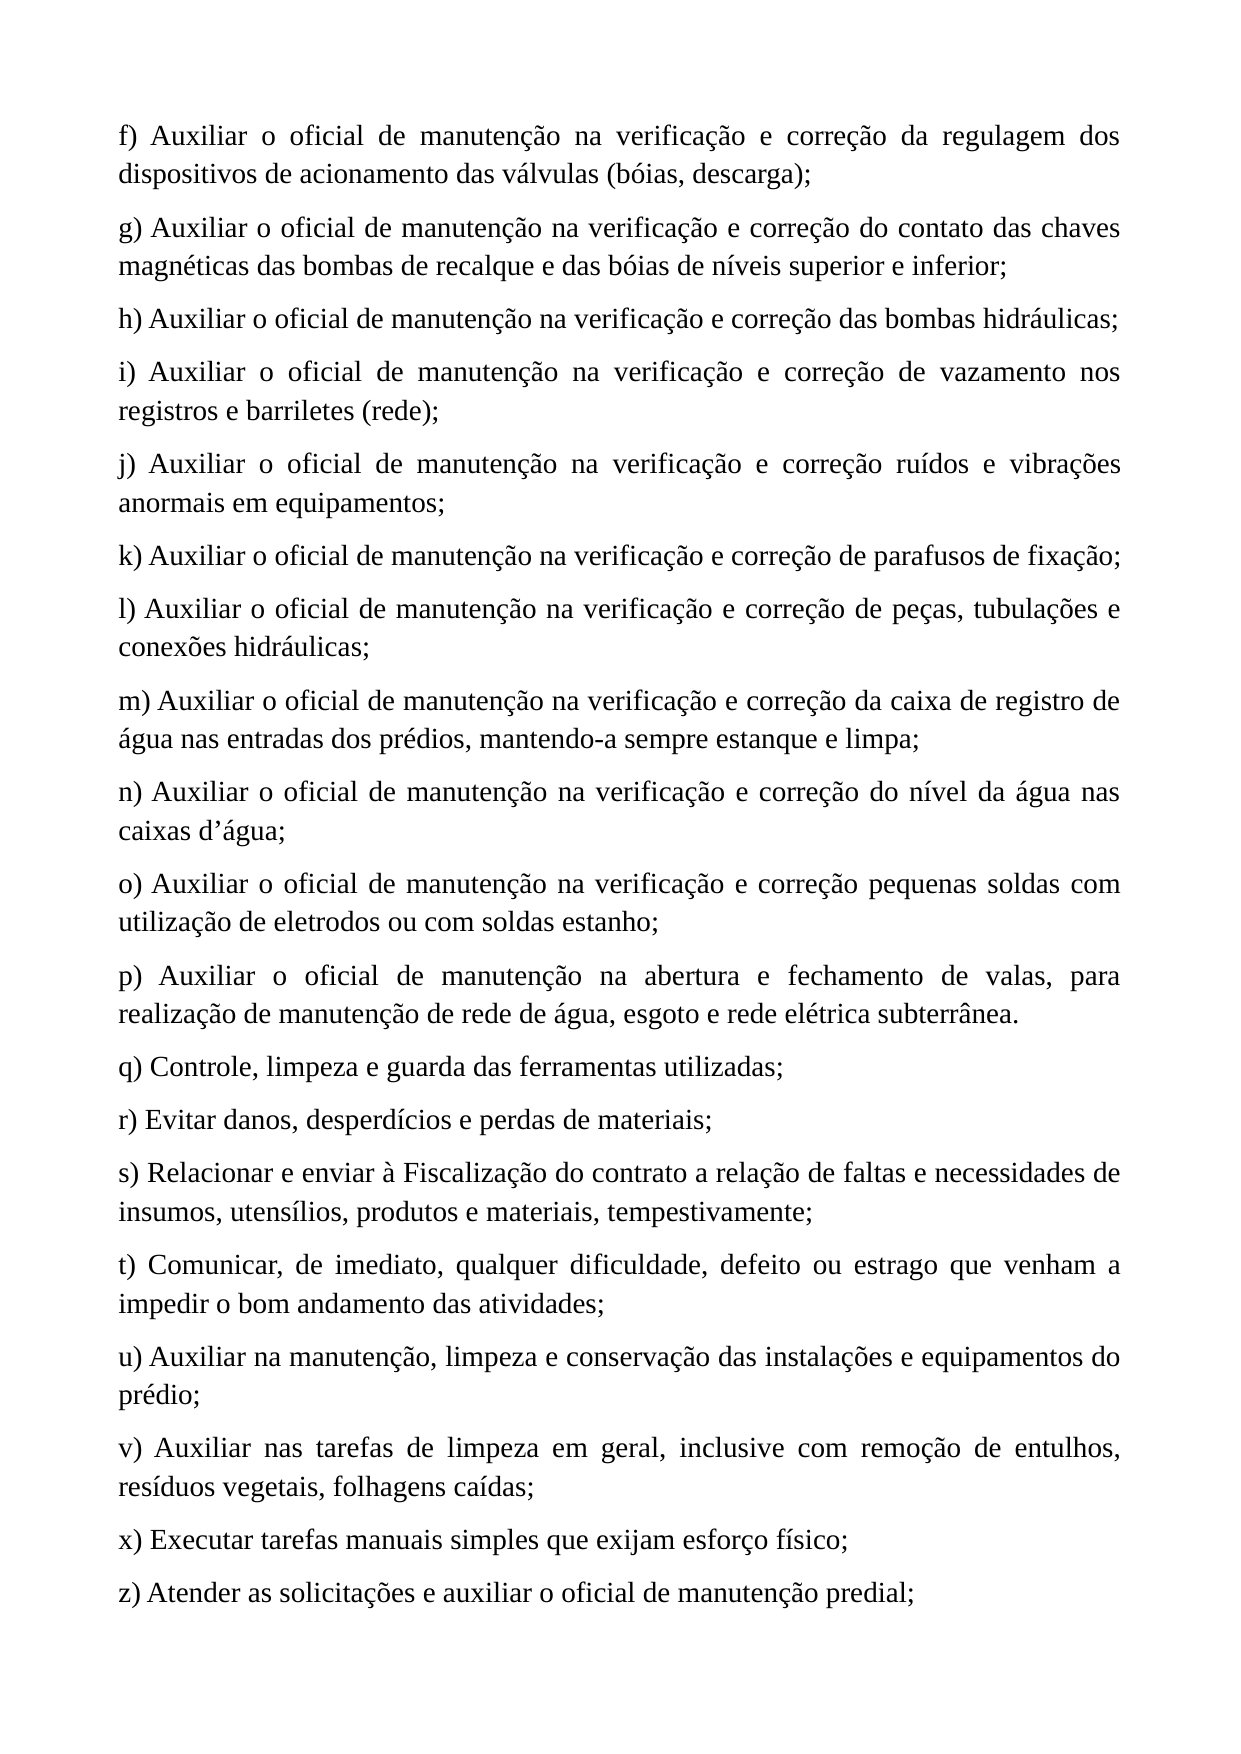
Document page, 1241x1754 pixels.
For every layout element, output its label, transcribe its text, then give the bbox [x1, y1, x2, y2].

text h) Auxiliar o oficial de manutenção na verificação e correção das bombas hidráulicas; [118, 301, 1122, 335]
text r) Evitar danos, desperdícios e perdas de materiais; [118, 1102, 1122, 1136]
text t) Comunicar, de imediato, qualquer dificuldade, defeito ou estrago que venham a impedir o bom andamento das atividades; [118, 1247, 1122, 1319]
text o) Auxiliar o oficial de manutenção na verificação e correção pequenas soldas com utilização de eletrodos ou com soldas estanho; [118, 866, 1122, 938]
text s) Relacionar e enviar à Fiscalização do contrato a relação de faltas e necessidades de insumos, utensílios, produtos e materiais, tempestivamente; [118, 1156, 1122, 1228]
text i) Auxiliar o oficial de manutenção na verificação e correção de vazamento nos registros e barriletes (rede); [118, 354, 1122, 427]
text p) Auxiliar o oficial de manutenção na abertura e fechamento de valas, para realização de manutenção de rede de água, esgoto e rede elétrica subterrânea. [118, 958, 1122, 1030]
text v) Auxiliar nas tarefas de limpeza em geral, inclusive com remoção de entulhos, resíduos vegetais, folhagens caídas; [118, 1431, 1122, 1503]
text j) Auxiliar o oficial de manutenção na verificação e correção ruídos e vibrações anormais em equipamentos; [118, 446, 1122, 518]
text l) Auxiliar o oficial de manutenção na verificação e correção de peças, tubulações e conexões hidráulicas; [118, 591, 1122, 663]
text z) Atender as solicitações e auxiliar o oficial de manutenção predial; [118, 1575, 1122, 1609]
text k) Auxiliar o oficial de manutenção na verificação e correção de parafusos de fixação; [118, 538, 1122, 571]
text x) Executar tarefas manuais simples que exijam esforço físico; [118, 1522, 1122, 1556]
text m) Auxiliar o oficial de manutenção na verificação e correção da caixa de registro de água nas entradas dos prédios, mantendo-a sempre estanque e limpa; [118, 683, 1122, 755]
text g) Auxiliar o oficial de manutenção na verificação e correção do contato das chaves magnéticas das bombas de recalque e das bóias de níveis superior e inferior; [118, 210, 1122, 282]
text u) Auxiliar na manutenção, limpeza e conservação das instalações e equipamentos do prédio; [118, 1339, 1122, 1411]
text f) Auxiliar o oficial de manutenção na verificação e correção da regulagem dos dispositivos de acionamento das válvulas (bóias, descarga); [118, 118, 1122, 190]
text q) Controle, limpeza e guarda das ferramentas utilizadas; [118, 1049, 1122, 1083]
text n) Auxiliar o oficial de manutenção na verificação e correção do nível da água nas caixas d’água; [118, 774, 1122, 846]
